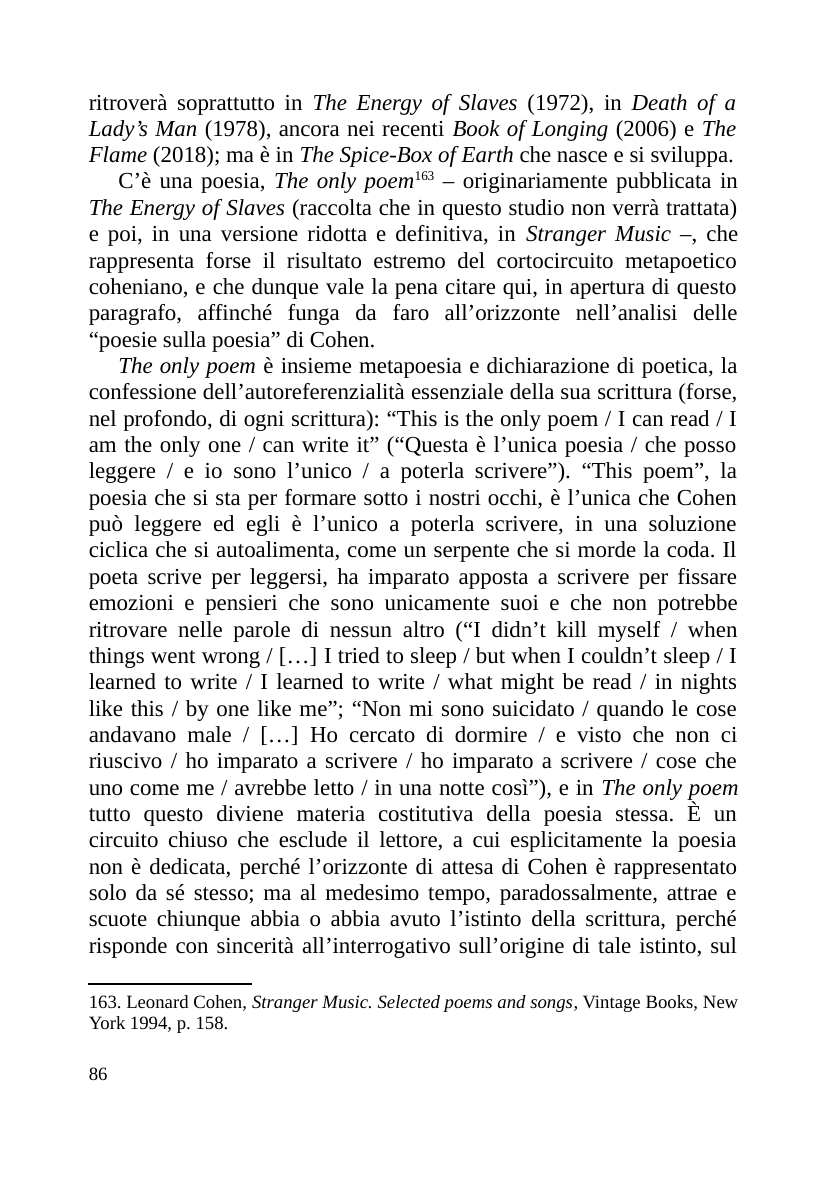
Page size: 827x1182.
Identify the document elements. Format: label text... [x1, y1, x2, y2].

text C’è una poesia, The only poem – originariamente pubblicata in The Energy of Slaves (raccolta che in questo studio non verrà trattata) e poi, in una versione ridotta e definitiva, in Stranger Music –, che rappresenta forse il risultato estremo del cortocircuito metapoetico coheniano, e che dunque vale la pena citare qui, in apertura di questo paragrafo, affinché funga da faro all’orizzonte nell’analisi delle “poesie sulla poesia” di Cohen. [88, 168, 738, 352]
text The only poem è insieme metapoesia e dichiarazione di poetica, la confessione dell’autoreferenzialità essenziale della sua scrittura (forse, nel profondo, di ogni scrittura): “This is the only poem / I can read / I am the only one / can write it” (“Questa è l’unica poesia / che posso leggere / e io sono l’unico / a poterla scrivere”). “This poem”, la poesia che si sta per formare sotto i nostri occhi, è l’unica che Cohen può leggere ed egli è l’unico a poterla scrivere, in una soluzione ciclica che si autoalimenta, come un serpente che si morde la coda. Il poeta scrive per leggersi, ha imparato apposta a scrivere per fissare emozioni e pensieri che sono unicamente suoi e che non potrebbe ritrovare nelle parole di nessun altro (“I didn’t kill myself / when things went wrong / […] I tried to sleep / but when I couldn’t sleep / I learned to write / I learned to write / what might be read / in nights like this / by one like me”; “Non mi sono suicidato / quando le cose andavano male / […] Ho cercato di dormire / e visto che non ci riuscivo / ho imparato a scrivere / ho imparato a scrivere / cose che uno come me / avrebbe letto / in una notte così”), e in The only poem tutto questo diviene materia costitutiva della poesia stessa. È un circuito chiuso che esclude il lettore, a cui esplicitamente la poesia non è dedicata, perché l’orizzonte di attesa di Cohen è rappresentato solo da sé stesso; ma al medesimo tempo, paradossalmente, attrae e scuote chiunque abbia o abbia avuto l’istinto della scrittura, perché risponde con sincerità all’interrogativo sull’origine di tale istinto, sul [88, 352, 738, 958]
text Leonard Cohen, Stranger Music. Selected poems and songs, Vintage Books, New York 1994, p. 158. [88, 991, 738, 1034]
text ritroverà soprattutto in The Energy of Slaves (1972), in Death of a Lady’s Man (1978), ancora nei recenti Book of Longing (2006) e The Flame (2018); ma è in The Spice-Box of Earth che nasce e si sviluppa. [88, 88, 738, 168]
